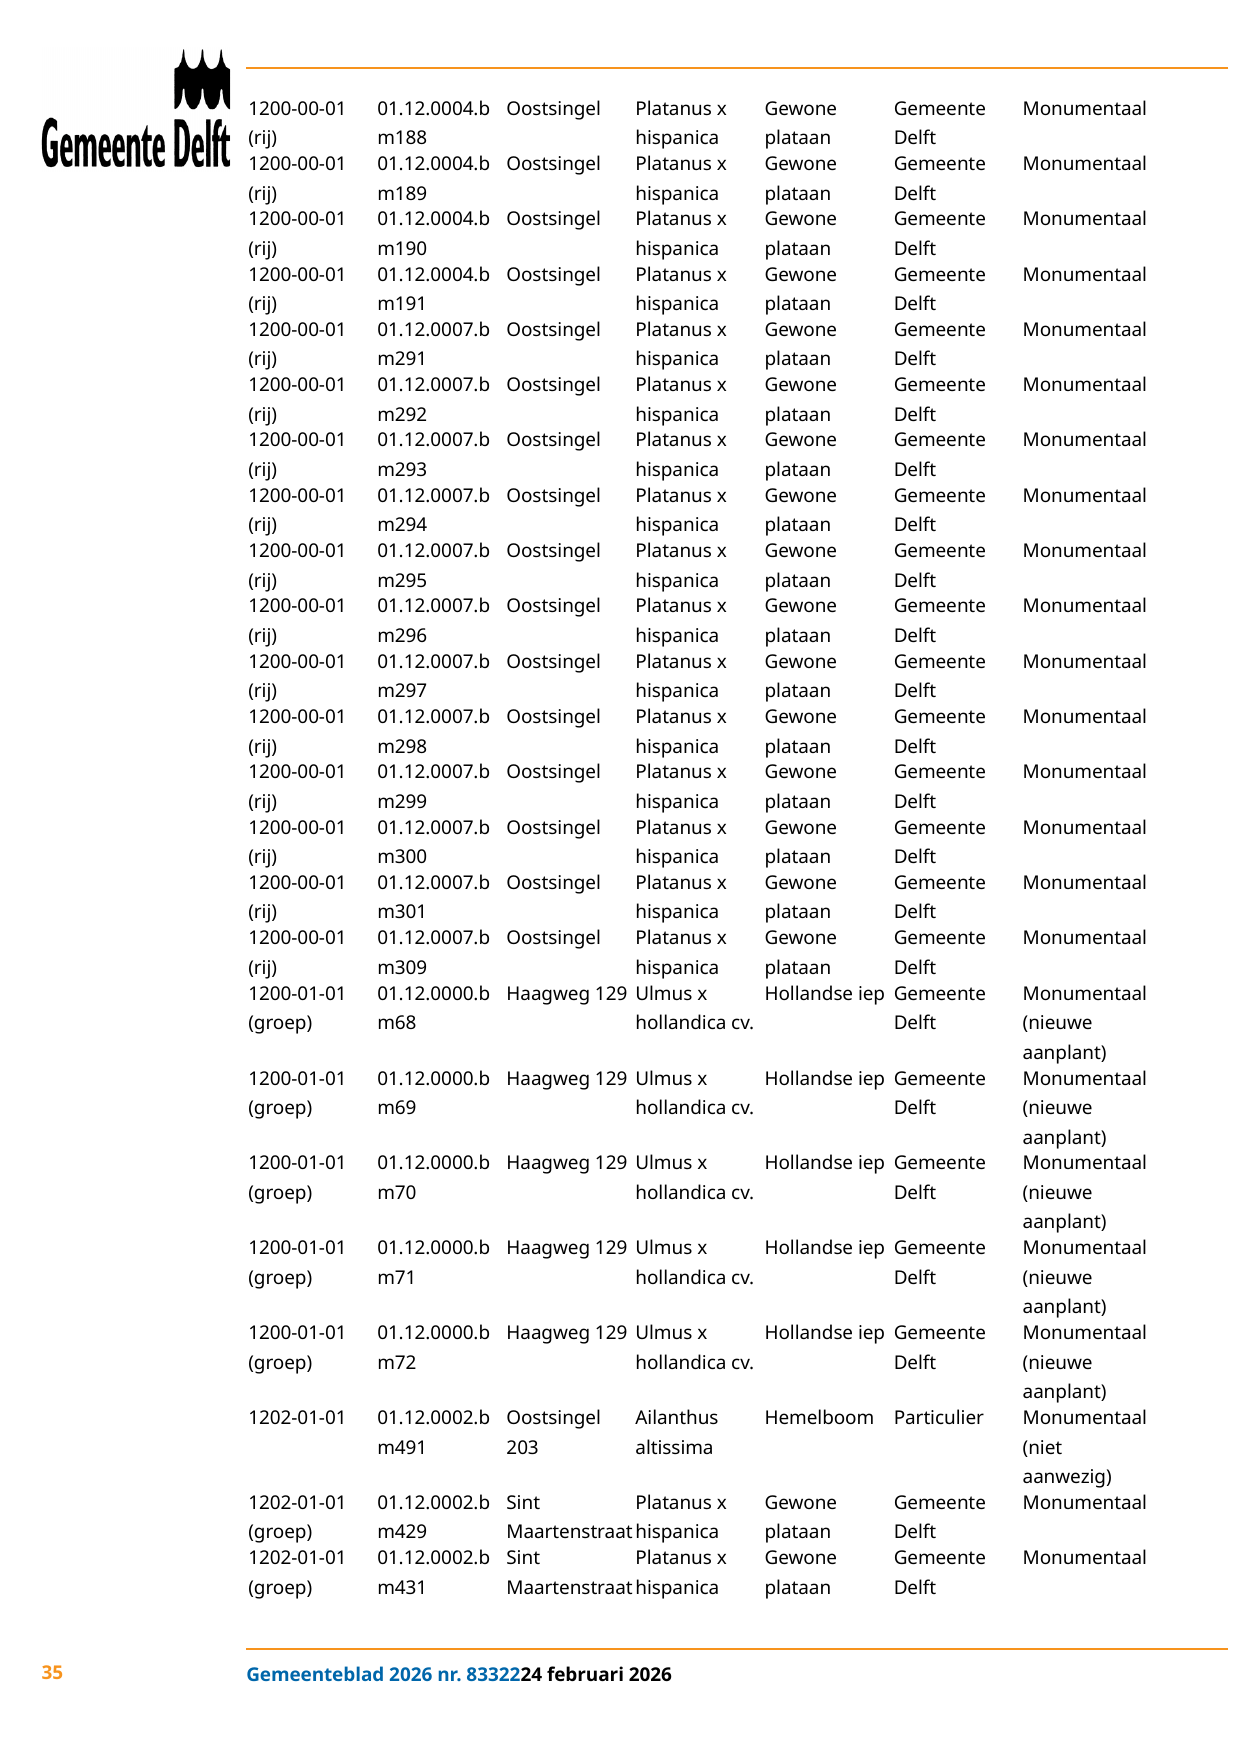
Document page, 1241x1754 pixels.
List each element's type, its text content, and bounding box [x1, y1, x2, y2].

table_cell Oostsingel [506, 869, 635, 924]
table_cell Monumentaal [1023, 1545, 1152, 1600]
table_cell 1200-00-01 (rij) [248, 150, 377, 205]
table_cell 1200-00-01 (rij) [248, 537, 377, 593]
table_cell 01.12.0000.bm69 [377, 1065, 506, 1149]
table_cell Platanus x hispanica [635, 316, 764, 371]
table_cell 1200-01-01 (groep) [248, 1065, 377, 1149]
table_cell Gemeente Delft [894, 261, 1022, 316]
table_cell 1200-00-01 (rij) [248, 482, 377, 537]
table_cell 01.12.0007.bm298 [377, 703, 506, 758]
table_cell Gewone plataan [764, 925, 893, 980]
table_cell Monumentaal (nieuwe aanplant) [1023, 1065, 1152, 1149]
table_cell Gewone plataan [764, 1545, 893, 1600]
table_cell Oostsingel [506, 371, 635, 427]
table_cell Gewone plataan [764, 593, 893, 648]
table_cell Ailanthus altissima [635, 1404, 764, 1489]
table_cell 1200-00-01 (rij) [248, 316, 377, 371]
table_cell Ulmus x hollandica cv. [635, 1235, 764, 1319]
table_cell Monumentaal (nieuwe aanplant) [1023, 1319, 1152, 1404]
table_cell Haagweg 129 [506, 1065, 635, 1149]
table_cell Hemelboom [764, 1404, 893, 1489]
table_cell Gewone plataan [764, 150, 893, 205]
table_cell Gemeente Delft [894, 925, 1022, 980]
table_cell Gewone plataan [764, 759, 893, 814]
table_cell Monumentaal [1023, 648, 1152, 703]
table_cell Gemeente Delft [894, 759, 1022, 814]
table_cell Gemeente Delft [894, 1489, 1022, 1544]
table_cell Monumentaal [1023, 814, 1152, 869]
table_cell Platanus x hispanica [635, 95, 764, 150]
table_cell 01.12.0007.bm292 [377, 371, 506, 427]
table_cell 1200-00-01 (rij) [248, 261, 377, 316]
table_cell Gemeente Delft [894, 150, 1022, 205]
table_cell 1200-00-01 (rij) [248, 759, 377, 814]
table_cell Platanus x hispanica [635, 814, 764, 869]
table_cell 01.12.0007.bm297 [377, 648, 506, 703]
table_cell Platanus x hispanica [635, 261, 764, 316]
table_cell Haagweg 129 [506, 1235, 635, 1319]
table_cell 01.12.0007.bm299 [377, 759, 506, 814]
table_cell 01.12.0007.bm296 [377, 593, 506, 648]
table_cell Monumentaal [1023, 925, 1152, 980]
table_cell Platanus x hispanica [635, 869, 764, 924]
table_cell Gewone plataan [764, 205, 893, 261]
table_cell Gemeente Delft [894, 593, 1022, 648]
table_cell Gewone plataan [764, 95, 893, 150]
table_cell Gemeente Delft [894, 427, 1022, 482]
table_cell Monumentaal [1023, 371, 1152, 427]
table_cell 1200-01-01 (groep) [248, 980, 377, 1065]
table_cell 1200-01-01 (groep) [248, 1150, 377, 1234]
table_cell Monumentaal [1023, 427, 1152, 482]
table_cell 1200-00-01 (rij) [248, 703, 377, 758]
table_cell Sint Maartenstraat [506, 1489, 635, 1544]
table_cell 1200-00-01 (rij) [248, 205, 377, 261]
table_cell Ulmus x hollandica cv. [635, 1150, 764, 1234]
table_cell Monumentaal [1023, 95, 1152, 150]
table_cell Monumentaal [1023, 1489, 1152, 1544]
table_cell 01.12.0000.bm72 [377, 1319, 506, 1404]
table_cell Gemeente Delft [894, 1545, 1022, 1600]
table_cell Platanus x hispanica [635, 371, 764, 427]
table_cell Oostsingel [506, 205, 635, 261]
table_cell Gemeente Delft [894, 869, 1022, 924]
table_cell Gewone plataan [764, 371, 893, 427]
table_cell Platanus x hispanica [635, 1545, 764, 1600]
table_cell Oostsingel [506, 427, 635, 482]
table_cell Monumentaal [1023, 593, 1152, 648]
table_cell 01.12.0007.bm291 [377, 316, 506, 371]
table_cell Monumentaal [1023, 537, 1152, 593]
table_cell Gewone plataan [764, 482, 893, 537]
table_cell Haagweg 129 [506, 1319, 635, 1404]
table_cell 01.12.0000.bm71 [377, 1235, 506, 1319]
table_cell Oostsingel [506, 482, 635, 537]
table_cell Oostsingel 203 [506, 1404, 635, 1489]
table_cell Gemeente Delft [894, 482, 1022, 537]
table_cell 1200-00-01 (rij) [248, 814, 377, 869]
table_cell 1200-00-01 (rij) [248, 371, 377, 427]
table_cell 01.12.0007.bm300 [377, 814, 506, 869]
table_cell Monumentaal [1023, 316, 1152, 371]
table_cell 01.12.0007.bm309 [377, 925, 506, 980]
table_cell 01.12.0002.bm429 [377, 1489, 506, 1544]
table_cell Gewone plataan [764, 703, 893, 758]
table_cell 1202-01-01 (groep) [248, 1489, 377, 1544]
table_cell 1200-00-01 (rij) [248, 925, 377, 980]
table_cell Gemeente Delft [894, 1235, 1022, 1319]
table_cell Hollandse iep [764, 1150, 893, 1234]
table_cell Monumentaal (nieuwe aanplant) [1023, 980, 1152, 1065]
table_cell Platanus x hispanica [635, 759, 764, 814]
table_cell Gemeente Delft [894, 648, 1022, 703]
table_cell Gewone plataan [764, 261, 893, 316]
table_cell Hollandse iep [764, 1235, 893, 1319]
table_cell Gemeente Delft [894, 1150, 1022, 1234]
table_cell Particulier [894, 1404, 1022, 1489]
table_cell Gewone plataan [764, 537, 893, 593]
table_cell Gemeente Delft [894, 703, 1022, 758]
table_cell Oostsingel [506, 814, 635, 869]
table_cell Gemeente Delft [894, 980, 1022, 1065]
table_cell Platanus x hispanica [635, 427, 764, 482]
table_cell Monumentaal [1023, 150, 1152, 205]
table_cell Platanus x hispanica [635, 150, 764, 205]
table_cell Platanus x hispanica [635, 703, 764, 758]
table_cell Gewone plataan [764, 427, 893, 482]
table_cell Haagweg 129 [506, 980, 635, 1065]
table_cell Hollandse iep [764, 1065, 893, 1149]
table_cell Oostsingel [506, 593, 635, 648]
table_cell 01.12.0007.bm294 [377, 482, 506, 537]
table_cell 01.12.0007.bm295 [377, 537, 506, 593]
table_cell 01.12.0004.bm190 [377, 205, 506, 261]
table_cell 01.12.0004.bm191 [377, 261, 506, 316]
table_cell Monumentaal (niet aanwezig) [1023, 1404, 1152, 1489]
table_cell 01.12.0002.bm491 [377, 1404, 506, 1489]
table_cell Oostsingel [506, 150, 635, 205]
table_cell Gewone plataan [764, 316, 893, 371]
table_cell Oostsingel [506, 648, 635, 703]
table_cell Gemeente Delft [894, 205, 1022, 261]
table_cell Platanus x hispanica [635, 593, 764, 648]
table_cell Gemeente Delft [894, 95, 1022, 150]
table_cell Gemeente Delft [894, 814, 1022, 869]
table_cell Ulmus x hollandica cv. [635, 1319, 764, 1404]
table_cell Platanus x hispanica [635, 648, 764, 703]
table_cell Gemeente Delft [894, 316, 1022, 371]
table_cell 01.12.0004.bm189 [377, 150, 506, 205]
table_cell Monumentaal [1023, 205, 1152, 261]
table_cell Gewone plataan [764, 869, 893, 924]
table_cell Monumentaal [1023, 482, 1152, 537]
table_cell 01.12.0002.bm431 [377, 1545, 506, 1600]
table_cell Monumentaal [1023, 261, 1152, 316]
table_cell Platanus x hispanica [635, 537, 764, 593]
table_cell Oostsingel [506, 703, 635, 758]
picture [41, 47, 231, 172]
table_cell Platanus x hispanica [635, 205, 764, 261]
table_cell 1200-00-01 (rij) [248, 95, 377, 150]
table_cell Oostsingel [506, 316, 635, 371]
table_cell Platanus x hispanica [635, 482, 764, 537]
table_cell 01.12.0000.bm70 [377, 1150, 506, 1234]
table_cell Monumentaal [1023, 703, 1152, 758]
table_cell 01.12.0007.bm301 [377, 869, 506, 924]
table_cell Haagweg 129 [506, 1150, 635, 1234]
table_cell 1200-01-01 (groep) [248, 1235, 377, 1319]
table_cell 01.12.0000.bm68 [377, 980, 506, 1065]
table_cell Gewone plataan [764, 648, 893, 703]
table_cell Hollandse iep [764, 1319, 893, 1404]
table_cell Oostsingel [506, 261, 635, 316]
table_cell Gemeente Delft [894, 371, 1022, 427]
table_cell 1200-00-01 (rij) [248, 593, 377, 648]
table_cell Hollandse iep [764, 980, 893, 1065]
table_cell Gewone plataan [764, 1489, 893, 1544]
table_cell Oostsingel [506, 925, 635, 980]
table_cell Platanus x hispanica [635, 1489, 764, 1544]
table_cell Platanus x hispanica [635, 925, 764, 980]
table_cell Gewone plataan [764, 814, 893, 869]
table_cell Oostsingel [506, 759, 635, 814]
table_cell Gemeente Delft [894, 1319, 1022, 1404]
table_cell Oostsingel [506, 95, 635, 150]
table_cell 1200-01-01 (groep) [248, 1319, 377, 1404]
table_cell 1200-00-01 (rij) [248, 648, 377, 703]
table_cell 1200-00-01 (rij) [248, 427, 377, 482]
table_cell 1202-01-01 (groep) [248, 1545, 377, 1600]
table_cell 1202-01-01 [248, 1404, 377, 1489]
table_cell Monumentaal [1023, 759, 1152, 814]
table_cell Monumentaal (nieuwe aanplant) [1023, 1235, 1152, 1319]
table_cell Monumentaal [1023, 869, 1152, 924]
table_cell Gemeente Delft [894, 1065, 1022, 1149]
table_cell Gemeente Delft [894, 537, 1022, 593]
table_cell 01.12.0004.bm188 [377, 95, 506, 150]
table_cell Ulmus x hollandica cv. [635, 980, 764, 1065]
table_cell 01.12.0007.bm293 [377, 427, 506, 482]
table_cell Oostsingel [506, 537, 635, 593]
table_cell 1200-00-01 (rij) [248, 869, 377, 924]
table_cell Sint Maartenstraat [506, 1545, 635, 1600]
table_cell Monumentaal (nieuwe aanplant) [1023, 1150, 1152, 1234]
table_cell Ulmus x hollandica cv. [635, 1065, 764, 1149]
